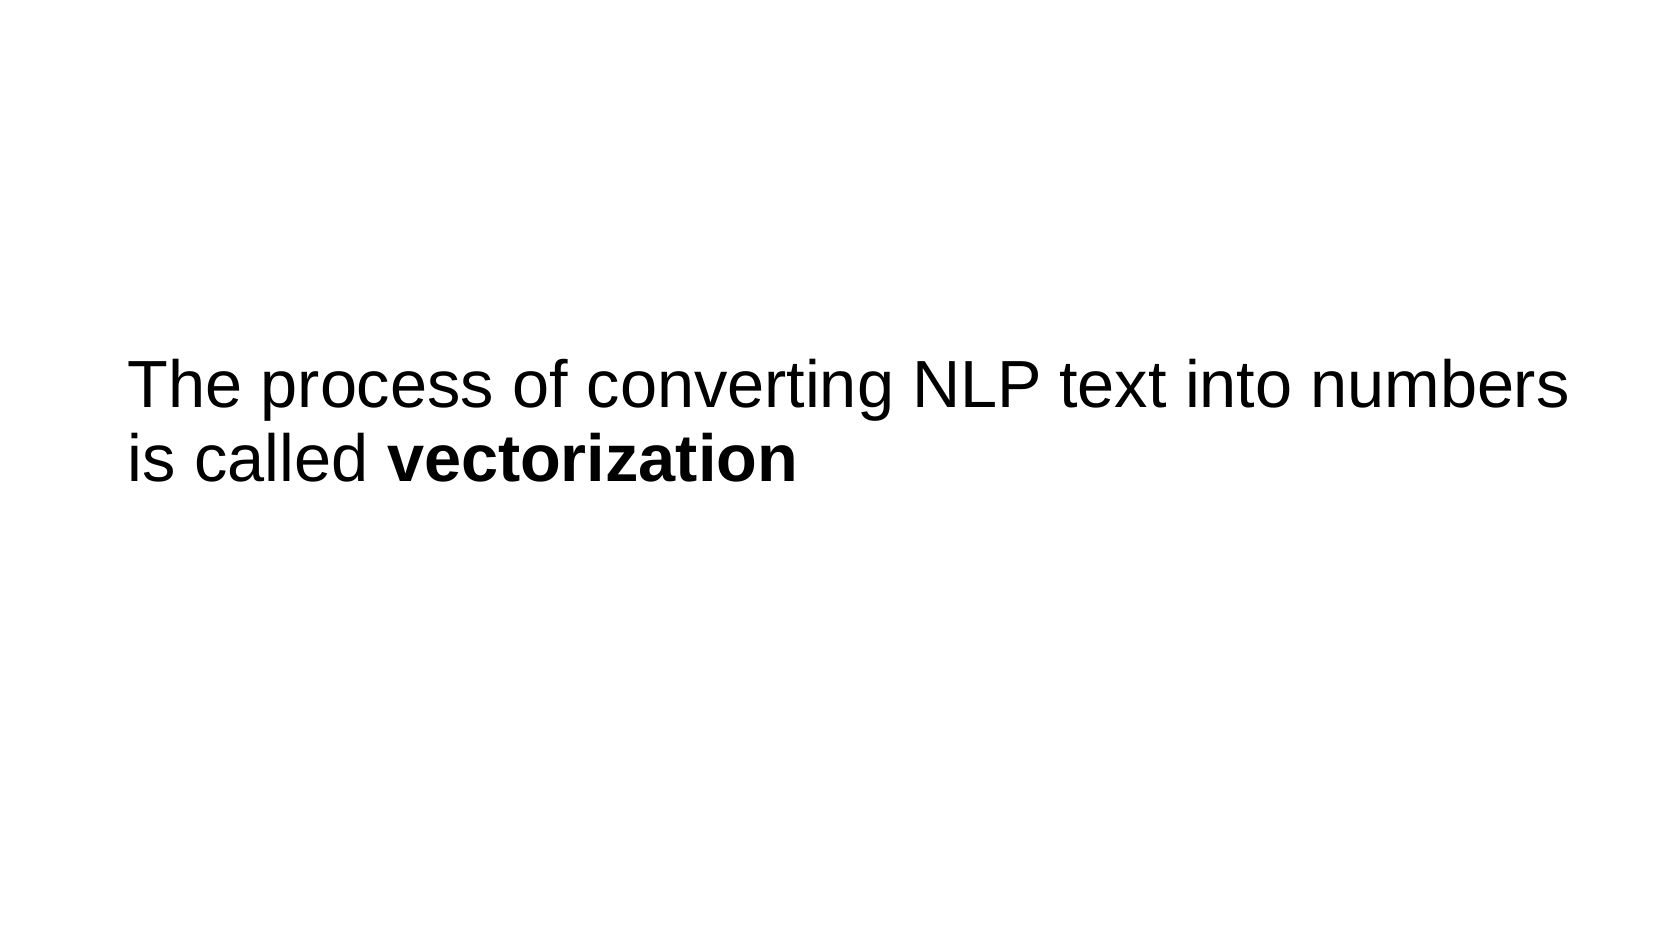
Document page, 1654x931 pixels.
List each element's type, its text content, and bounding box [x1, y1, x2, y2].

list The process of converting NLP text into numbers is called vectorization [56, 346, 1630, 887]
